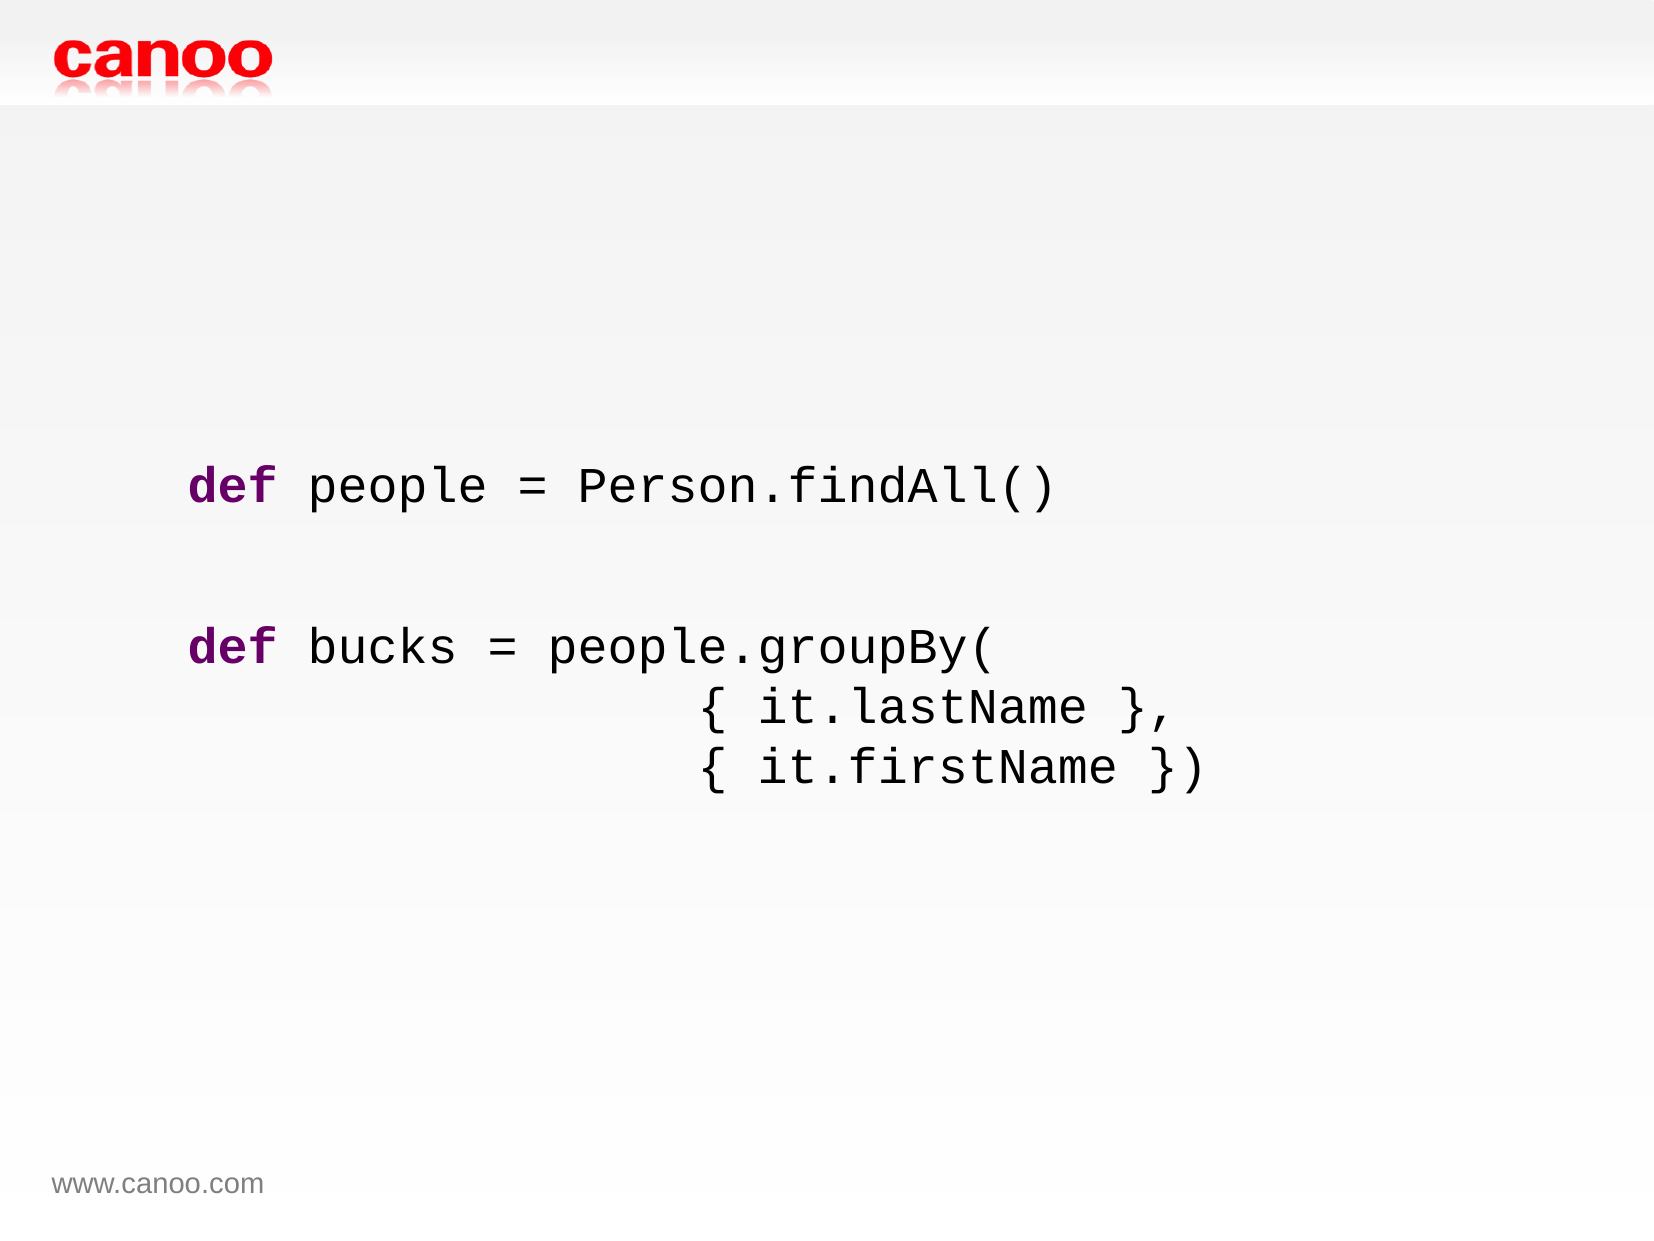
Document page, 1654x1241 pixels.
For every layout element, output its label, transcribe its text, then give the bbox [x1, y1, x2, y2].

picture [51, 37, 273, 119]
text_box def people = Person.findAll() def bucks = people.groupBy( { it.lastName }, { it.firstName }) [187, 145, 1609, 1101]
